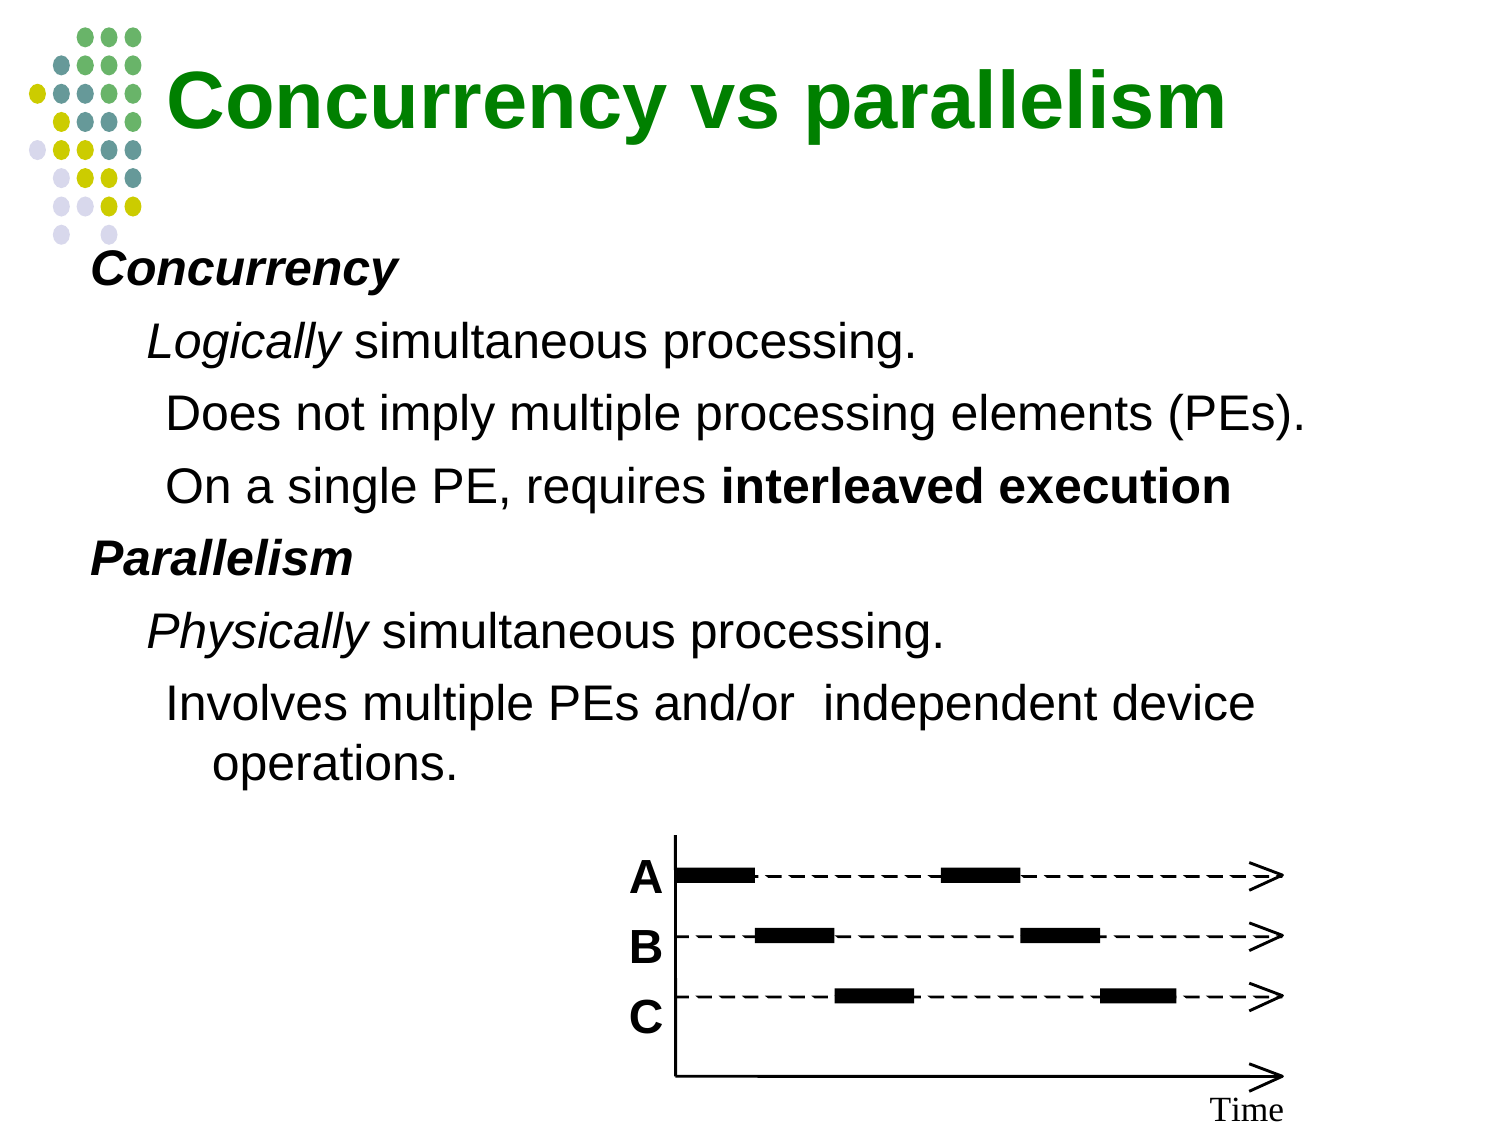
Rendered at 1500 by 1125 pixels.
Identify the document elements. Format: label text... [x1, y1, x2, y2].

text_box [1136, 935, 1154, 939]
text_box Time [1209, 1086, 1300, 1125]
text_box B [628, 915, 671, 973]
text_box [741, 927, 852, 944]
text_box [1090, 988, 1177, 1004]
text_box [927, 935, 945, 939]
text_box [764, 995, 782, 999]
text_box [741, 995, 759, 999]
text_box [1252, 995, 1270, 999]
text_box [1182, 995, 1200, 999]
text_box [950, 995, 968, 999]
title Concurrency vs parallelism [151, 40, 1390, 176]
text_box [1205, 935, 1223, 939]
text_box [1020, 995, 1037, 999]
text_box [997, 935, 1014, 939]
text_box [1159, 935, 1177, 939]
text_box [1229, 935, 1246, 939]
text_box [834, 988, 921, 1004]
text_box [675, 935, 689, 939]
list Concurrency Logically simultaneous processing. Does not imply multiple processing elements (PEs). On a single PE, requires interleaved execution Parallelism Physically simultaneous processing. Involves multiple PEs and/or independent device operations. [75, 228, 1426, 1006]
text_box [811, 995, 828, 999]
text_box [904, 935, 921, 939]
text_box [675, 995, 689, 999]
text_box [718, 995, 736, 999]
text_box [788, 995, 805, 999]
text_box [1020, 927, 1107, 944]
text_box [973, 935, 991, 939]
text_box [997, 995, 1014, 999]
text_box [880, 935, 898, 939]
text_box [1205, 995, 1223, 999]
text_box C [628, 985, 671, 1044]
text_box [950, 935, 968, 939]
text_box [718, 935, 736, 939]
text_box A [628, 845, 672, 903]
text_box [973, 995, 991, 999]
text_box [927, 995, 945, 999]
text_box [1043, 995, 1061, 999]
text_box [1066, 995, 1084, 999]
text_box [1229, 995, 1246, 999]
text_box [857, 935, 875, 939]
text_box [695, 995, 712, 999]
text_box [695, 935, 712, 939]
text_box [927, 867, 1037, 883]
text_box [1182, 935, 1200, 939]
text_box [675, 867, 759, 883]
text_box [1113, 935, 1130, 939]
text_box [1252, 935, 1270, 939]
